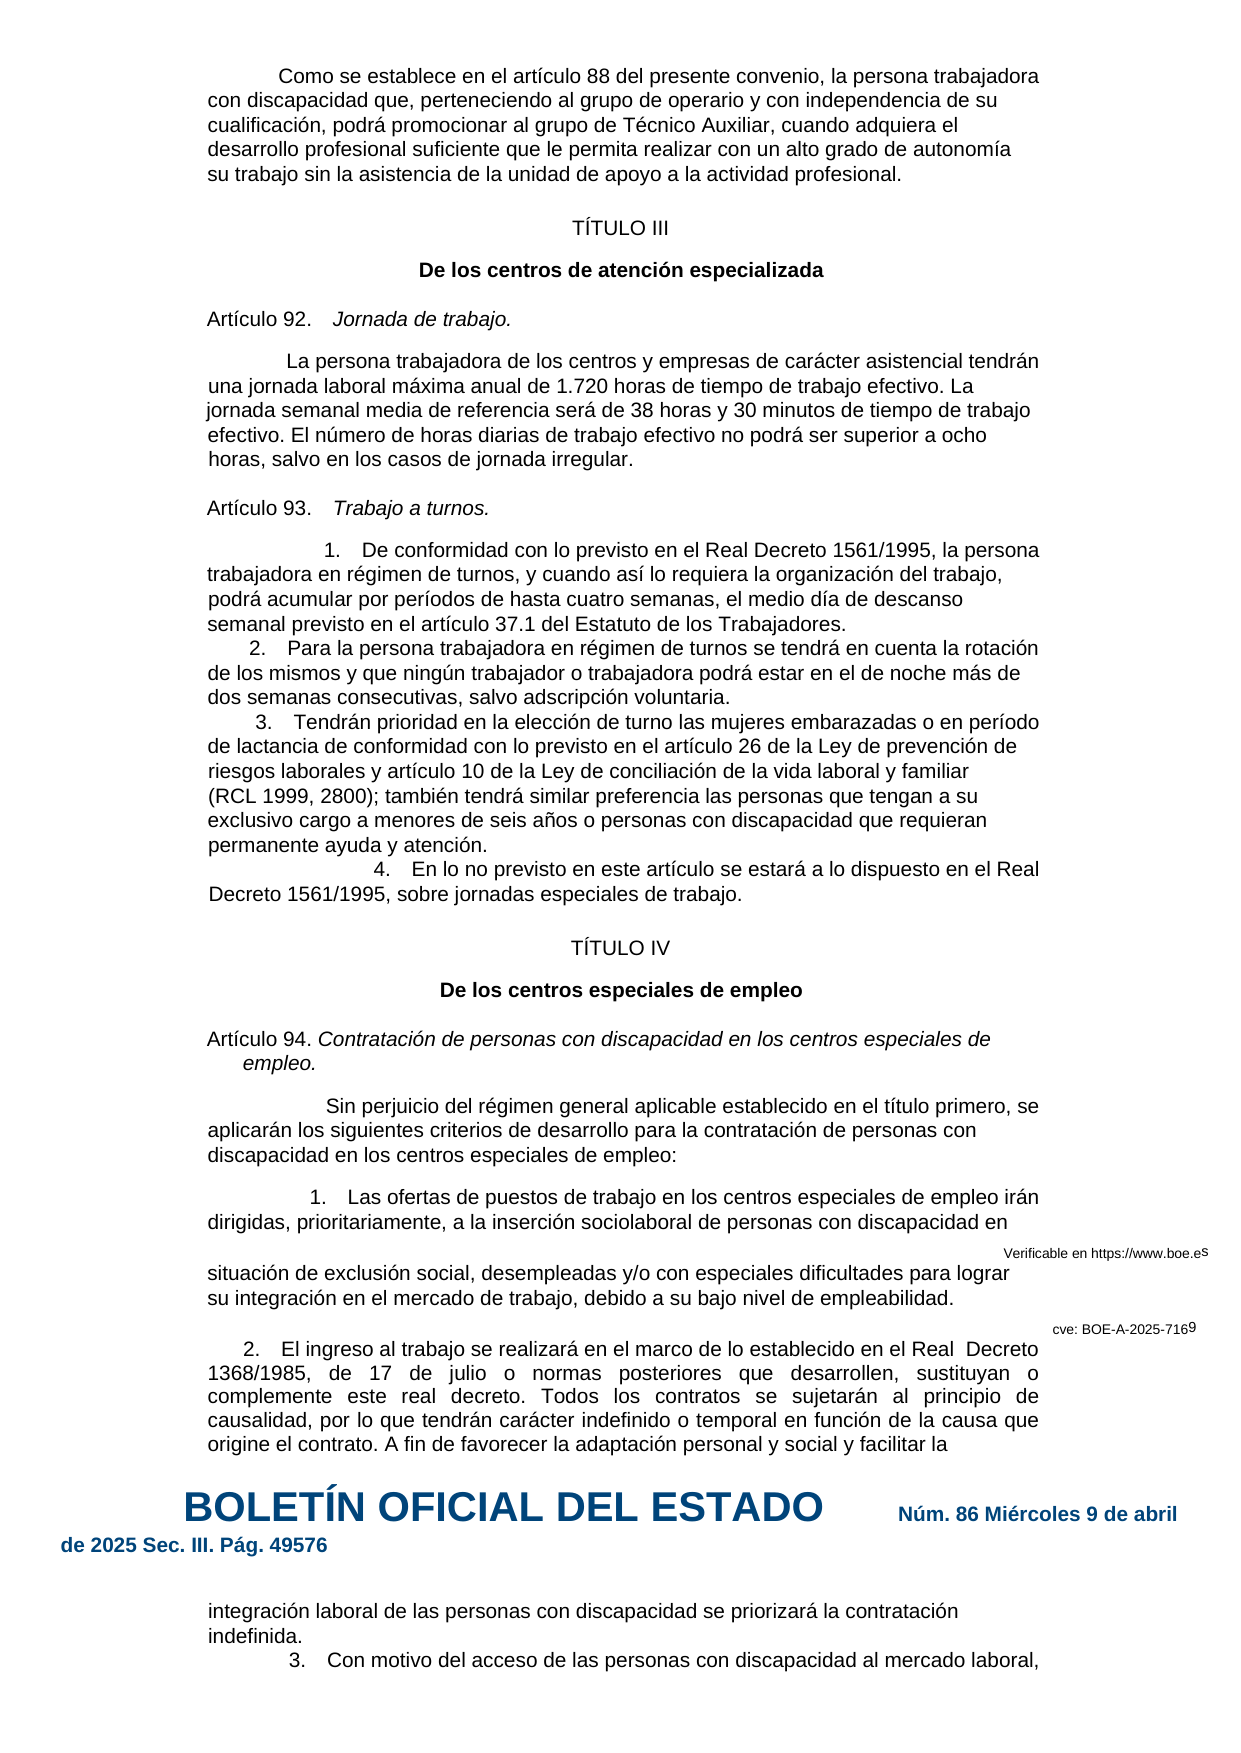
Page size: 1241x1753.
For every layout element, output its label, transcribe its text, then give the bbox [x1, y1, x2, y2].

text con discapacidad que, perteneciendo al grupo de operario y con independencia de su [207, 88, 1212, 112]
text Sin perjuicio del régimen general aplicable establecido en el título primero, se [59, 1093, 1040, 1117]
text podrá acumular por períodos de hasta cuatro semanas, el medio día de descanso [208, 587, 1212, 611]
text su integración en el mercado de trabajo, debido a su bajo nivel de empleabilidad. [207, 1286, 1212, 1309]
text 3. Tendrán prioridad en la elección de turno las mujeres embarazadas o en período [59, 710, 1040, 734]
text cve: BOE-A-2025-7169 [59, 1309, 1196, 1337]
text dos semanas consecutivas, salvo adscripción voluntaria. [207, 685, 1212, 709]
text su trabajo sin la asistencia de la unidad de apoyo a la actividad profesional. [207, 162, 1212, 186]
text jornada semanal media de referencia será de 38 horas y 30 minutos de tiempo de trabajo [206, 398, 1212, 422]
text permanente ayuda y atención. [208, 833, 1212, 857]
text empleo. [243, 1051, 1212, 1075]
text 2. Para la persona trabajadora en régimen de turnos se tendrá en cuenta la rotación [59, 636, 1039, 660]
text De los centros especiales de empleo [439, 978, 1212, 1002]
text BOLETÍN OFICIAL DEL ESTADO Núm. 86 Miércoles 9 de abril de 2025 Sec. III. Pág. 49576 [59, 1479, 1182, 1556]
text dirigidas, prioritariamente, a la inserción sociolaboral de personas con discapacidad en [207, 1209, 1212, 1233]
text Artículo 94. Contratación de personas con discapacidad en los centros especiales de [207, 1027, 1212, 1051]
text exclusivo cargo a menores de seis años o personas con discapacidad que requieran [207, 808, 1212, 832]
text semanal previsto en el artículo 37.1 del Estatuto de los Trabajadores. [207, 611, 1212, 635]
text efectivo. El número de horas diarias de trabajo efectivo no podrá ser superior a ocho [207, 423, 1212, 447]
text Artículo 92. Jornada de trabajo. [207, 307, 1212, 331]
text Decreto 1561/1995, sobre jornadas especiales de trabajo. [208, 882, 1212, 906]
text 1. De conformidad con lo previsto en el Real Decreto 1561/1995, la persona [59, 538, 1040, 562]
text trabajadora en régimen de turnos, y cuando así lo requiera la organización del trabajo, [207, 562, 1212, 586]
text 3. Con motivo del acceso de las personas con discapacidad al mercado laboral, [59, 1648, 1040, 1672]
text Artículo 93. Trabajo a turnos. [207, 495, 1212, 519]
text una jornada laboral máxima anual de 1.720 horas de tiempo de trabajo efectivo. La [208, 373, 1212, 397]
text riesgos laborales y artículo 10 de la Ley de conciliación de la vida laboral y familiar [208, 759, 1212, 783]
text De los centros de atención especializada [419, 258, 1212, 282]
text 1. Las ofertas de puestos de trabajo en los centros especiales de empleo irán [59, 1185, 1040, 1209]
text aplicarán los siguientes criterios de desarrollo para la contratación de personas con [207, 1118, 1212, 1142]
picture [58, 1469, 183, 1522]
picture [835, 1455, 898, 1522]
text situación de exclusión social, desempleadas y/o con especiales dificultades para lograr [207, 1261, 1212, 1285]
text cualificación, podrá promocionar al grupo de Técnico Auxiliar, cuando adquiera el [207, 113, 1212, 137]
text La persona trabajadora de los centros y empresas de carácter asistencial tendrán [59, 349, 1040, 373]
text 4. En lo no previsto en este artículo se estará a lo dispuesto en el Real [59, 857, 1040, 881]
text de los mismos y que ningún trabajador o trabajadora podrá estar en el de noche más de [207, 661, 1212, 684]
text horas, salvo en los casos de jornada irregular. [208, 447, 1212, 471]
text de lactancia de conformidad con lo previsto en el artículo 26 de la Ley de prevención de [207, 734, 1212, 758]
text desarrollo profesional suficiente que le permita realizar con un alto grado de autonomía [207, 137, 1212, 161]
text indefinida. [208, 1624, 1212, 1648]
text 2. El ingreso al trabajo se realizará en el marco de lo establecido en el Real Decreto 1368/1985, de 17 de julio o normas posteriores que desarrollen, sustituyan o complemente este real decreto. Todos los contratos se sujetarán al principio de causalidad, por lo que tendrán carácter indefinido o temporal en función de la causa que origine el contrato. A fin de favorecer la adaptación personal y social y facilitar la [207, 1337, 1040, 1456]
text TÍTULO IV [571, 936, 1212, 960]
text Como se establece en el artículo 88 del presente convenio, la persona trabajadora [59, 63, 1040, 87]
text integración laboral de las personas con discapacidad se priorizará la contratación [208, 1599, 1212, 1623]
text TÍTULO III [572, 216, 1212, 240]
text discapacidad en los centros especiales de empleo: [207, 1143, 1212, 1167]
text Verificable en https://www.boe.es [59, 1233, 1208, 1261]
text (RCL 1999, 2800); también tendrá similar preferencia las personas que tengan a su [208, 783, 1212, 807]
